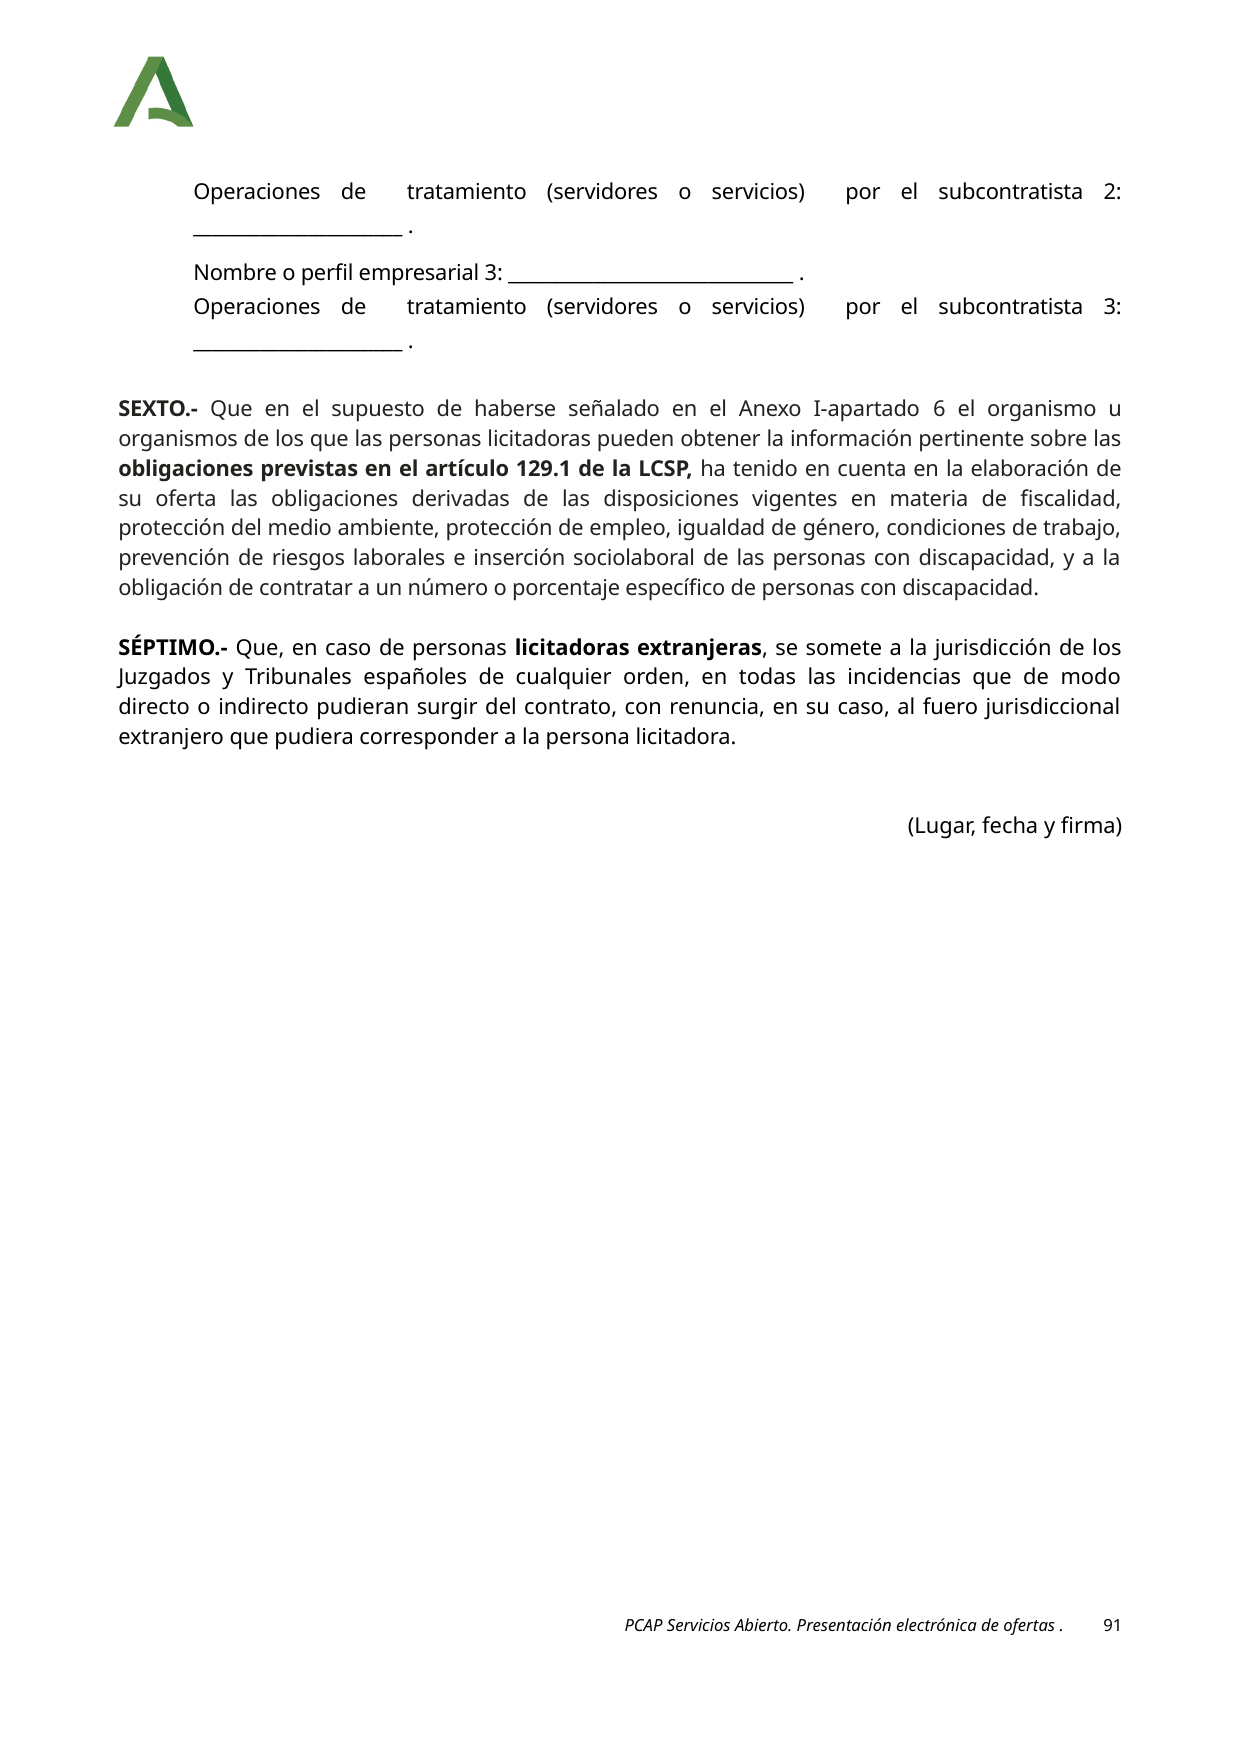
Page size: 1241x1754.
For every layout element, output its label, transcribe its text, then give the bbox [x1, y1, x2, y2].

text Nombre o perfil empresarial 3: ______________________________ . [193, 256, 1122, 286]
picture [109, 52, 198, 131]
text (Lugar, fecha y firma) [118, 810, 1122, 840]
text SEXTO.- Que en el supuesto de haberse señalado en el Anexo I-apartado 6 el organismo u organismos de los que las personas licitadoras pueden obtener la información pertinente sobre las obligaciones previstas en el artículo 129.1 de la LCSP, ha tenido en cuenta en la elaboración de su oferta las obligaciones derivadas de las disposiciones vigentes en materia de fiscalidad, protección del medio ambiente, protección de empleo, igualdad de género, condiciones de trabajo, prevención de riesgos laborales e inserción sociolaboral de las personas con discapacidad, y a la obligación de contratar a un número o porcentaje específico de personas con discapacidad. [118, 393, 1122, 602]
text SÉPTIMO.- Que, en caso de personas licitadoras extranjeras, se somete a la jurisdicción de los Juzgados y Tribunales españoles de cualquier orden, en todas las incidencias que de modo directo o indirecto pudieran surgir del contrato, con renuncia, en su caso, al fuero jurisdiccional extranjero que pudiera corresponder a la persona licitadora. [118, 631, 1122, 751]
text Operaciones de tratamiento (servidores o servicios) por el subcontratista 3:￹ ______________________ . [193, 291, 1122, 354]
text Operaciones de tratamiento (servidores o servicios) por el subcontratista 2: ______________________ . [193, 176, 1122, 240]
